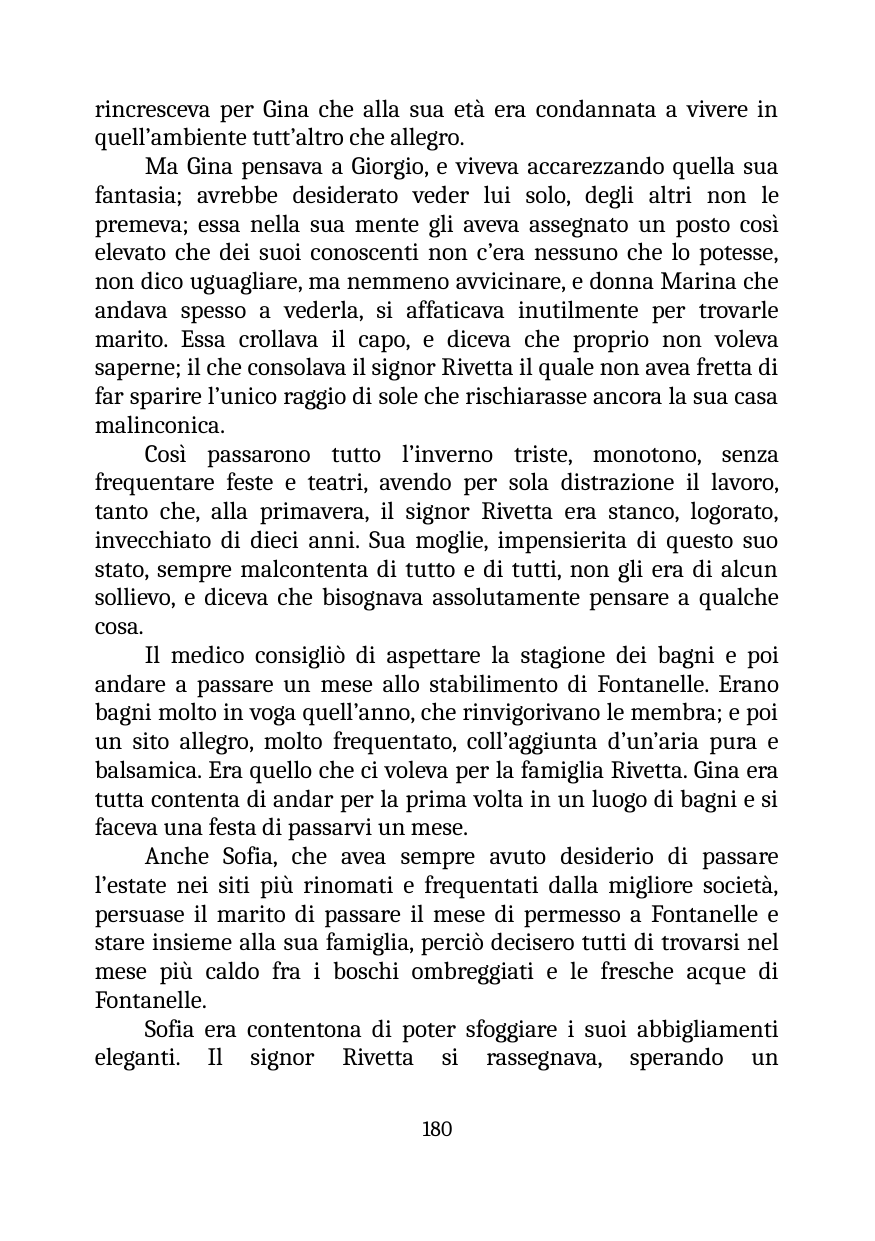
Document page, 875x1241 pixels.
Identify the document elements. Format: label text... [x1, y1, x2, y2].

text Ma Gina pensava a Giorgio, e viveva accarezzando quella sua fantasia; avrebbe desiderato veder lui solo, degli altri non le premeva; essa nella sua mente gli aveva assegnato un posto così elevato che dei suoi conoscenti non c’era nessuno che lo potesse, non dico uguagliare, ma nemmeno avvicinare, e donna Marina che andava spesso a vederla, si affaticava inutilmente per trovarle marito. Essa crollava il capo, e diceva che proprio non voleva saperne; il che consolava il signor Rivetta il quale non avea fretta di far sparire l’unico raggio di sole che rischiarasse ancora la sua casa malinconica. [94, 152, 779, 439]
text rincresceva per Gina che alla sua età era condannata a vivere in quell’ambiente tutt’altro che allegro. [94, 94, 779, 152]
text Il medico consigliò di aspettare la stagione dei bagni e poi andare a passare un mese allo stabilimento di Fontanelle. Erano bagni molto in voga quell’anno, che rinvigorivano le membra; e poi un sito allegro, molto frequentato, coll’aggiunta d’un’aria pura e balsamica. Era quello che ci voleva per la famiglia Rivetta. Gina era tutta contenta di andar per la prima volta in un luogo di bagni e si faceva una festa di passarvi un mese. [94, 641, 779, 842]
text Anche Sofia, che avea sempre avuto desiderio di passare l’estate nei siti più rinomati e frequentati dalla migliore società, persuase il marito di passare il mese di permesso a Fontanelle e stare insieme alla sua famiglia, perciò decisero tutti di trovarsi nel mese più caldo fra i boschi ombreggiati e le fresche acque di Fontanelle. [94, 842, 779, 1014]
text Così passarono tutto l’inverno triste, monotono, senza frequentare feste e teatri, avendo per sola distrazione il lavoro, tanto che, alla primavera, il signor Rivetta era stanco, logorato, invecchiato di dieci anni. Sua moglie, impensierita di questo suo stato, sempre malcontenta di tutto e di tutti, non gli era di alcun sollievo, e diceva che bisognava assolutamente pensare a qualche cosa. [94, 439, 779, 641]
text Sofia era contentona di poter sfoggiare i suoi abbigliamenti eleganti. Il signor Rivetta si rassegnava, sperando un [94, 1014, 779, 1072]
